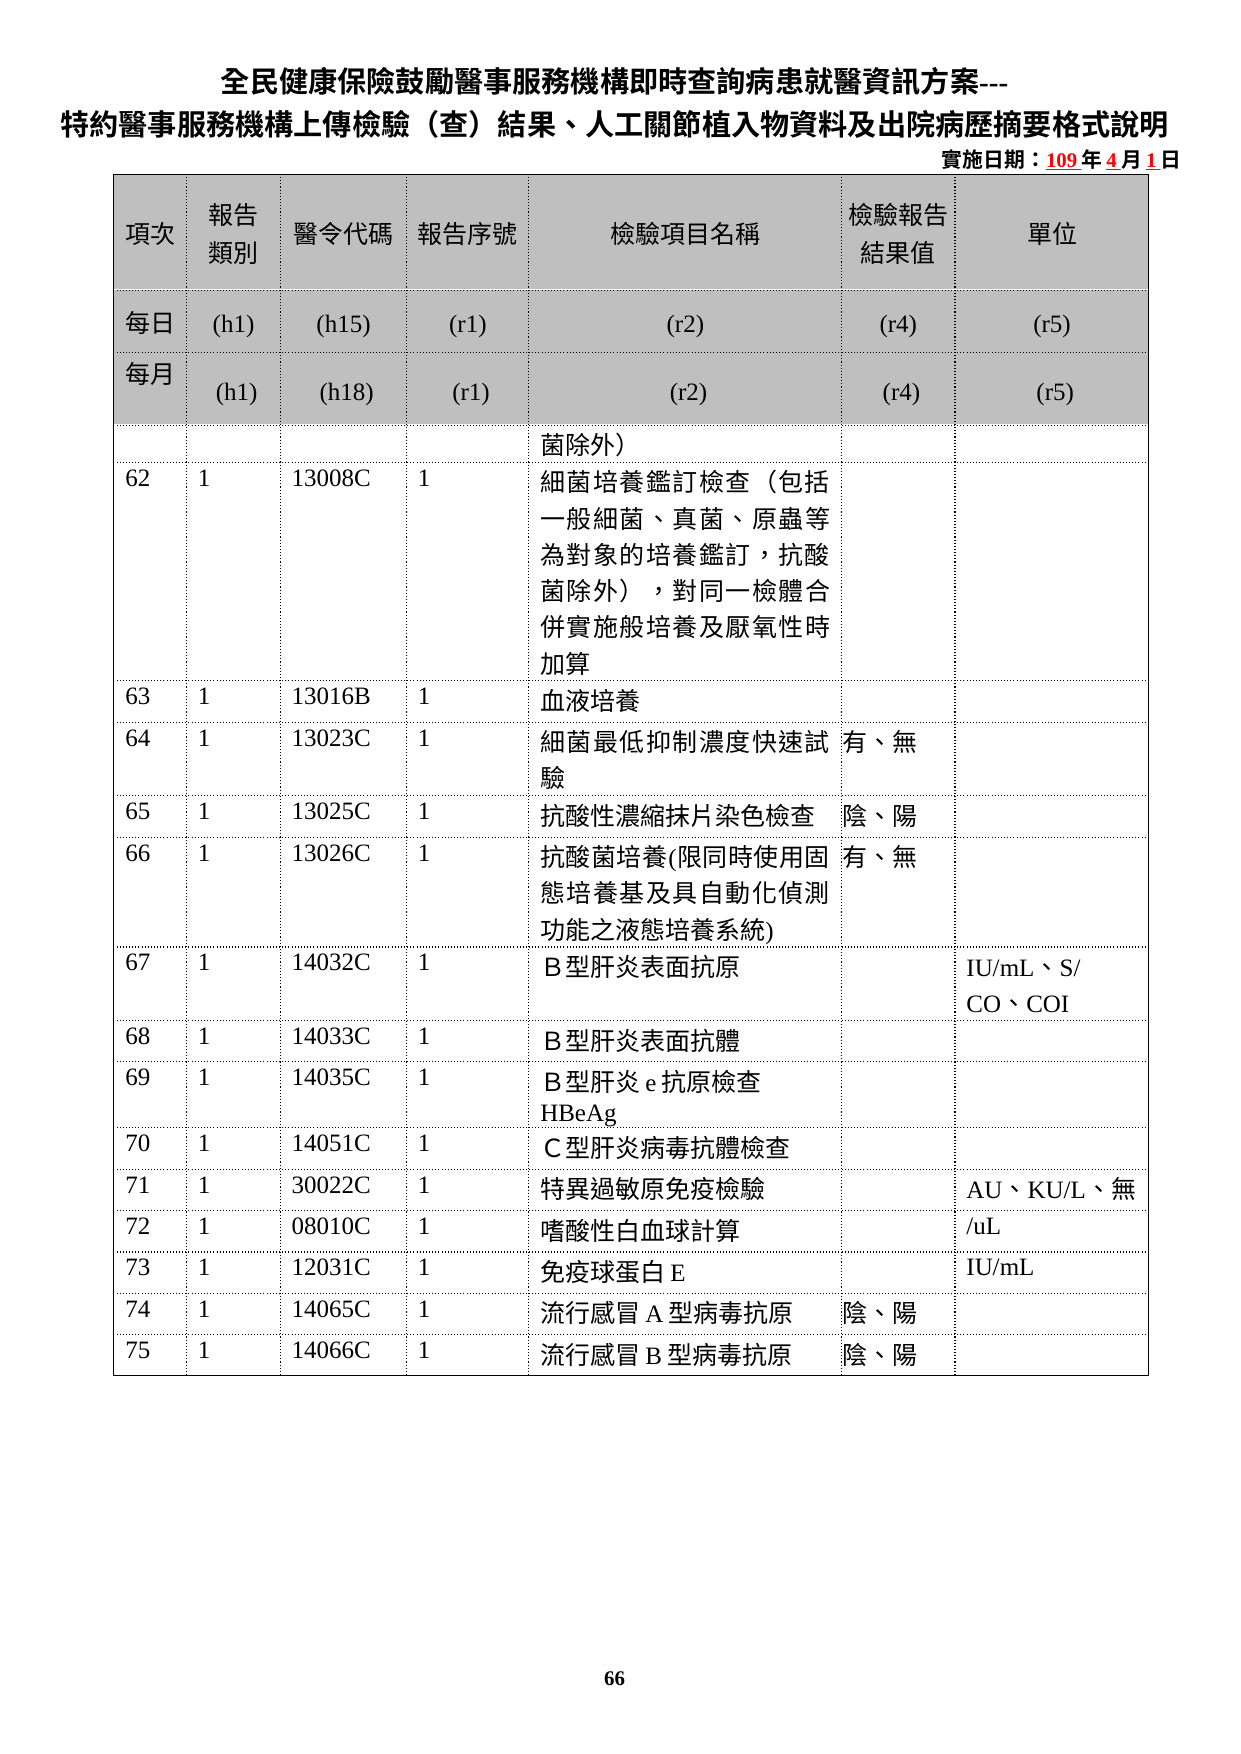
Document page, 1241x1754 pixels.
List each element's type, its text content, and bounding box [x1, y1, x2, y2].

table_cell 1 [406, 462, 529, 680]
table_cell (r2) [529, 352, 841, 424]
table_cell [841, 1020, 955, 1061]
table_cell 74 [114, 1293, 186, 1334]
table_header 報告類別 [186, 175, 280, 289]
table_cell [841, 425, 955, 462]
table_cell 12031C [280, 1251, 406, 1293]
table_cell [841, 1169, 955, 1210]
table_cell [406, 425, 529, 462]
table_cell [955, 680, 1148, 722]
table_cell 14065C [280, 1293, 406, 1334]
table_cell 75 [114, 1334, 186, 1375]
table_cell 每日 [114, 290, 186, 352]
table_cell 14051C [280, 1127, 406, 1169]
table_cell [114, 425, 186, 462]
table_cell (h15) [280, 290, 406, 352]
table_cell 66 [114, 837, 186, 946]
table_cell (r1) [406, 352, 529, 424]
table_cell 1 [186, 1210, 280, 1251]
table_cell Ｂ型肝炎e抗原檢查HBeAg [529, 1061, 841, 1127]
table_cell 流行感冒A型病毒抗原 [529, 1293, 841, 1334]
table_cell 1 [406, 1293, 529, 1334]
table_cell [841, 946, 955, 1020]
table_cell 14066C [280, 1334, 406, 1375]
table_cell [955, 1127, 1148, 1169]
table_cell 1 [406, 837, 529, 946]
table_cell 30022C [280, 1169, 406, 1210]
table_cell 陰、陽 [841, 1334, 955, 1375]
table_cell Ｂ型肝炎表面抗原 [529, 946, 841, 1020]
table_cell [841, 1251, 955, 1293]
table_cell 64 [114, 722, 186, 795]
table_cell 62 [114, 462, 186, 680]
table_cell 1 [186, 1061, 280, 1127]
table_cell 1 [186, 1020, 280, 1061]
table_cell 1 [186, 722, 280, 795]
table_cell IU/mL [955, 1251, 1148, 1293]
table_cell (r2) [529, 290, 841, 352]
table_cell (r4) [841, 290, 955, 352]
table_cell [955, 722, 1148, 795]
table_cell 1 [186, 680, 280, 722]
table_cell [280, 425, 406, 462]
table_cell [955, 1020, 1148, 1061]
table_header 醫令代碼 [280, 175, 406, 289]
table_cell 1 [406, 1210, 529, 1251]
table_cell 1 [186, 462, 280, 680]
table_cell 69 [114, 1061, 186, 1127]
table_cell 13016B [280, 680, 406, 722]
table_header 單位 [955, 175, 1148, 289]
table_header 項次 [114, 175, 186, 289]
table_cell 08010C [280, 1210, 406, 1251]
table_cell 1 [186, 1293, 280, 1334]
table_cell 1 [406, 1020, 529, 1061]
table_cell 1 [406, 795, 529, 837]
table_cell 血液培養 [529, 680, 841, 722]
table_cell [841, 680, 955, 722]
table_cell 陰、陽 [841, 795, 955, 837]
table_header 檢驗項目名稱 [529, 175, 841, 289]
table_cell 1 [186, 1169, 280, 1210]
table_cell 1 [186, 795, 280, 837]
table_cell [841, 1127, 955, 1169]
table_cell Ｂ型肝炎表面抗體 [529, 1020, 841, 1061]
table_cell [955, 462, 1148, 680]
table_cell (r1) [406, 290, 529, 352]
table_cell 流行感冒B型病毒抗原 [529, 1334, 841, 1375]
table_cell 有、無 [841, 722, 955, 795]
table_cell [186, 425, 280, 462]
table_cell 14033C [280, 1020, 406, 1061]
table_cell 1 [406, 722, 529, 795]
table_cell 72 [114, 1210, 186, 1251]
table_cell [955, 1293, 1148, 1334]
table_cell 陰、陽 [841, 1293, 955, 1334]
table_cell 菌除外） [529, 425, 841, 462]
table_cell (h1) [186, 290, 280, 352]
table_cell [955, 1334, 1148, 1375]
table_cell 1 [406, 680, 529, 722]
table_cell 細菌最低抑制濃度快速試驗 [529, 722, 841, 795]
table_cell 1 [406, 1061, 529, 1127]
table_cell 1 [186, 1251, 280, 1293]
table_header 檢驗報告結果值 [841, 175, 955, 289]
table_cell 1 [406, 1169, 529, 1210]
table_cell Ｃ型肝炎病毒抗體檢查 [529, 1127, 841, 1169]
table_cell 63 [114, 680, 186, 722]
table_cell 嗜酸性白血球計算 [529, 1210, 841, 1251]
table_cell [841, 462, 955, 680]
table_cell 1 [406, 946, 529, 1020]
table_cell (r5) [955, 290, 1148, 352]
table_cell [955, 837, 1148, 946]
table_cell 1 [406, 1251, 529, 1293]
table_cell 細菌培養鑑訂檢查（包括一般細菌、真菌、原蟲等為對象的培養鑑訂，抗酸菌除外），對同一檢體合併實施般培養及厭氧性時加算 [529, 462, 841, 680]
table_cell [841, 1210, 955, 1251]
table_cell 13008C [280, 462, 406, 680]
table_cell 71 [114, 1169, 186, 1210]
table_cell 1 [406, 1127, 529, 1169]
table_cell 68 [114, 1020, 186, 1061]
table_cell 13025C [280, 795, 406, 837]
table_cell 1 [186, 837, 280, 946]
table_cell (h1) [186, 352, 280, 424]
table_cell 有、無 [841, 837, 955, 946]
table_cell [955, 795, 1148, 837]
table_cell 1 [186, 1127, 280, 1169]
table_cell 65 [114, 795, 186, 837]
table_cell 14032C [280, 946, 406, 1020]
table_cell 1 [186, 946, 280, 1020]
table_cell 抗酸性濃縮抹片染色檢查 [529, 795, 841, 837]
table_cell IU/mL、S/CO、COI [955, 946, 1148, 1020]
table_cell [841, 1061, 955, 1127]
table_cell 13023C [280, 722, 406, 795]
table_cell (r4) [841, 352, 955, 424]
table_cell (h18) [280, 352, 406, 424]
table_cell (r5) [955, 352, 1148, 424]
table_cell /uL [955, 1210, 1148, 1251]
table_cell 73 [114, 1251, 186, 1293]
table_cell [955, 1061, 1148, 1127]
table_cell 1 [186, 1334, 280, 1375]
table_cell 免疫球蛋白E [529, 1251, 841, 1293]
table_cell 1 [406, 1334, 529, 1375]
table_cell 14035C [280, 1061, 406, 1127]
table_cell 抗酸菌培養(限同時使用固態培養基及具自動化偵測功能之液態培養系統) [529, 837, 841, 946]
table_cell 13026C [280, 837, 406, 946]
table_cell AU、KU/L、無 [955, 1169, 1148, 1210]
table_cell 70 [114, 1127, 186, 1169]
table_cell [955, 425, 1148, 462]
table_cell 67 [114, 946, 186, 1020]
table_cell 每月 [114, 352, 186, 424]
table_header 報告序號 [406, 175, 529, 289]
table_cell 特異過敏原免疫檢驗 [529, 1169, 841, 1210]
